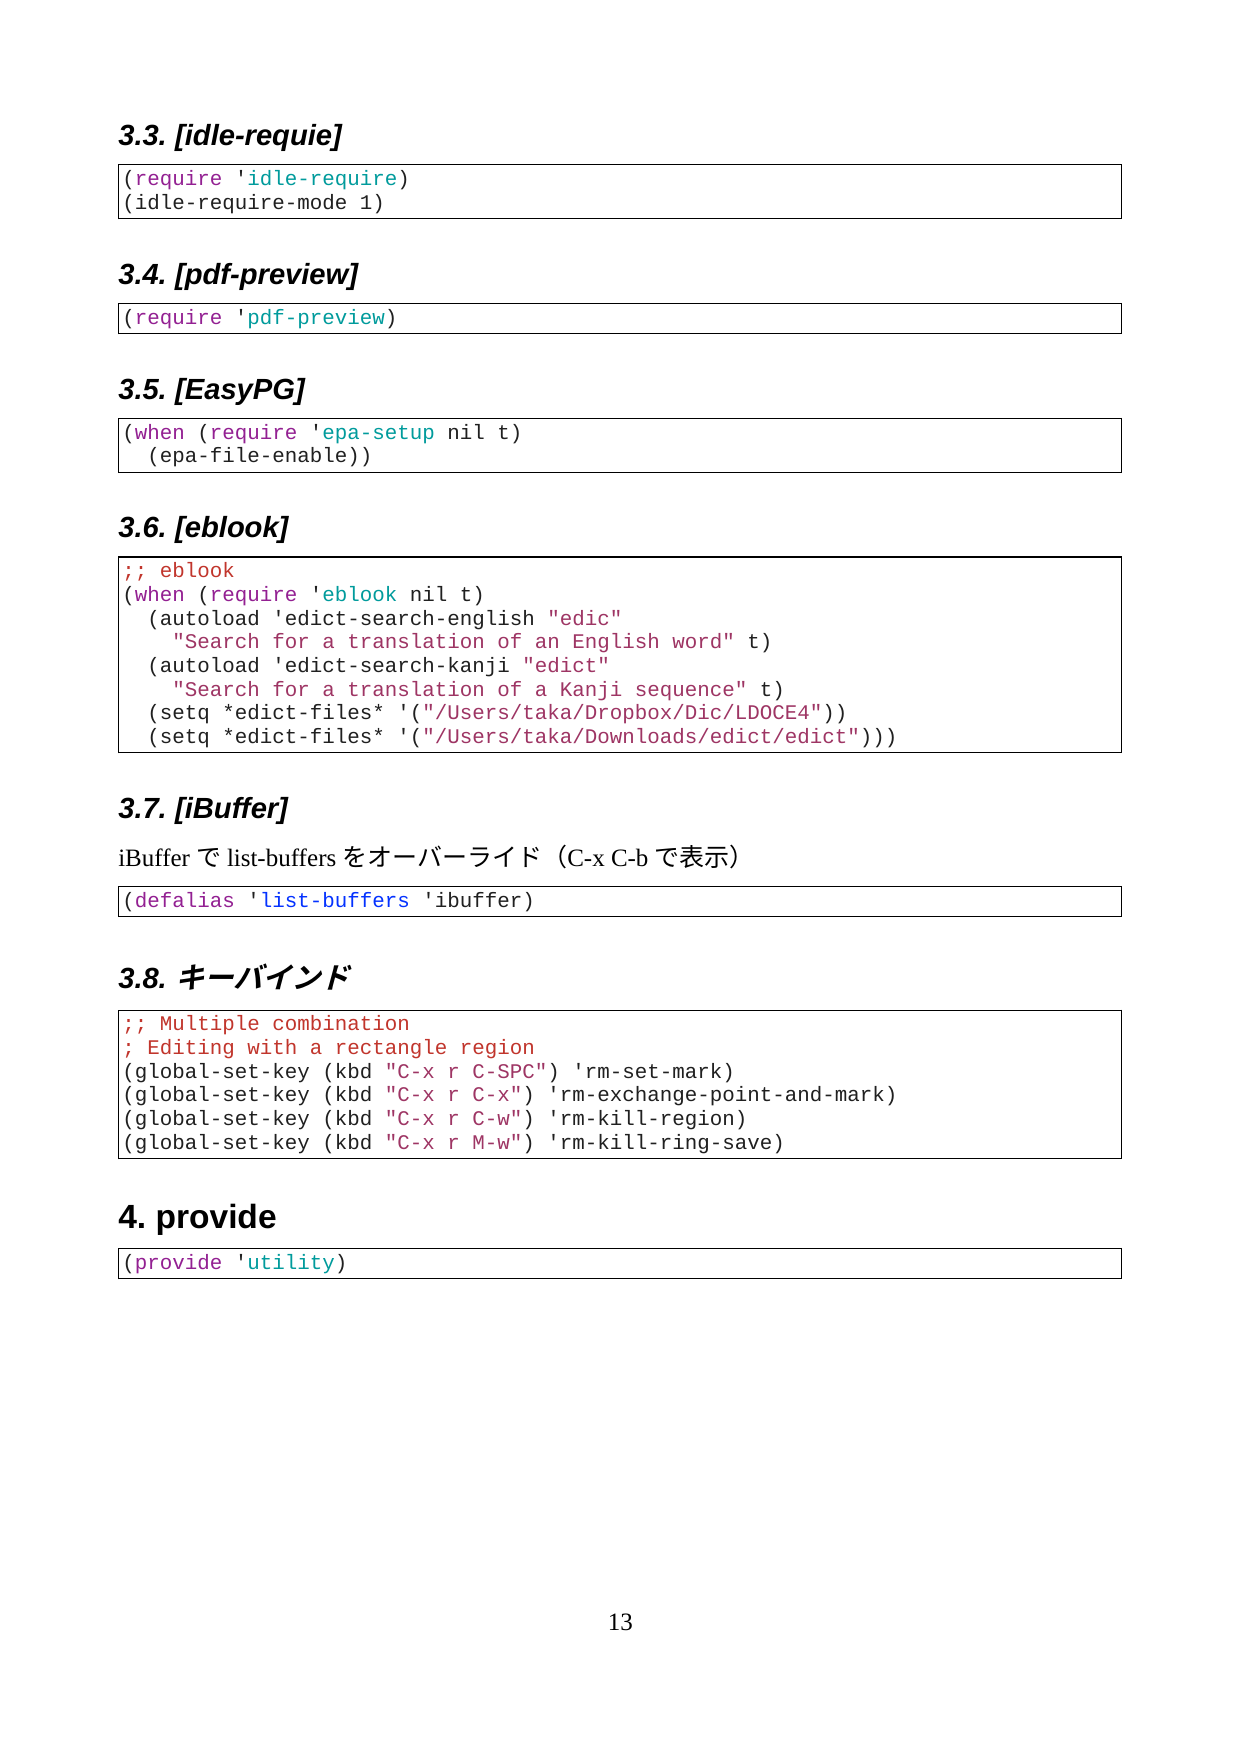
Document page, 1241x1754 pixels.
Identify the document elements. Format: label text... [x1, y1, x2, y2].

text (setq *edict-files* '("/Users/taka/Dropbox/Dic/LDOCE4")) [119, 698, 1121, 722]
subtitle [idle-requie] [118, 118, 1122, 152]
text (autoload 'edict-search-kanji "edict" [119, 651, 1121, 675]
text (when (require 'eblook nil t) [119, 580, 1121, 604]
text "Search for a translation of an English word" t) [119, 627, 1121, 651]
text (provide 'utility) [119, 1249, 1121, 1278]
subtitle [eblook] [118, 510, 1122, 544]
text (setq *edict-files* '("/Users/taka/Downloads/edict/edict"))) [119, 722, 1121, 752]
text (require 'pdf-preview) [119, 304, 1121, 333]
text (global-set-key (kbd "C-x r M-w") 'rm-kill-ring-save) [119, 1128, 1121, 1158]
text (defalias 'list-buffers 'ibuffer) [119, 887, 1121, 916]
subtitle provide [118, 1197, 1122, 1235]
subtitle キーバインド [118, 955, 1122, 997]
text (when (require 'epa-setup nil t) [119, 419, 1121, 441]
text ;; Multiple combination [119, 1011, 1121, 1033]
text (idle-require-mode 1) [119, 188, 1121, 218]
text (global-set-key (kbd "C-x r C-SPC") 'rm-set-mark) [119, 1057, 1121, 1080]
text ;; eblook [119, 558, 1121, 580]
text (autoload 'edict-search-english "edic" [119, 604, 1121, 627]
text (global-set-key (kbd "C-x r C-w") 'rm-kill-region) [119, 1104, 1121, 1128]
text iBuffer で list-buffers をオーバーライド（C-x C-b で表示） [118, 837, 1122, 873]
subtitle [pdf-preview] [118, 257, 1122, 290]
text (require 'idle-require) [119, 165, 1121, 188]
subtitle [EasyPG] [118, 372, 1122, 405]
text ; Editing with a rectangle region [119, 1033, 1121, 1057]
text (epa-file-enable)) [119, 441, 1121, 472]
subtitle [iBuffer] [118, 791, 1122, 824]
text (global-set-key (kbd "C-x r C-x") 'rm-exchange-point-and-mark) [119, 1080, 1121, 1104]
text "Search for a translation of a Kanji sequence" t) [119, 675, 1121, 698]
